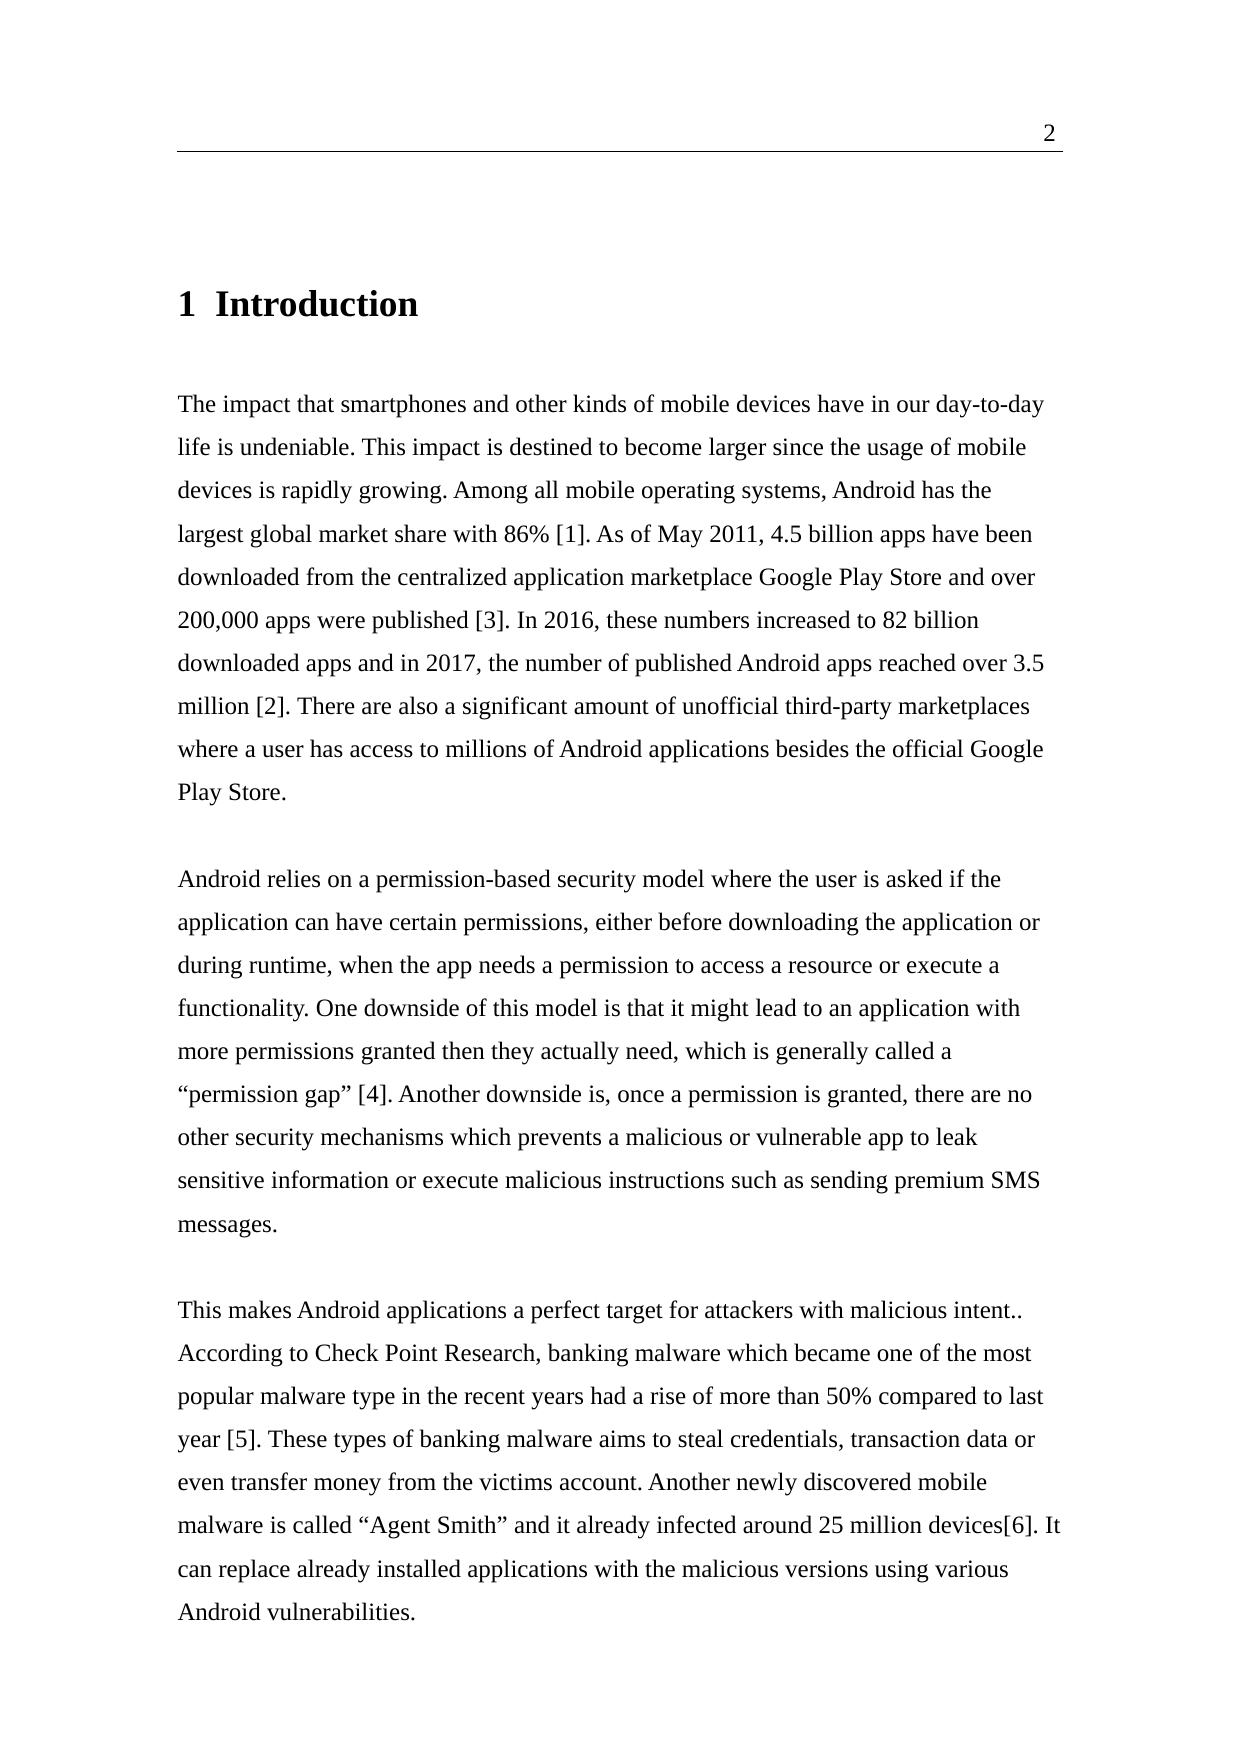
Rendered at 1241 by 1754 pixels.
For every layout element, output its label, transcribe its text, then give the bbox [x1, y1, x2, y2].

text Android relies on a permission-based security model where the user is asked if the application can have certain permissions, either before downloading the application or during runtime, when the app needs a permission to access a resource or execute a functionality. One downside of this model is that it might lead to an application with more permissions granted then they actually need, which is generally called a “permission gap” [4]. Another downside is, once a permission is granted, there are no other security mechanisms which prevents a malicious or vulnerable app to leak sensitive information or execute malicious instructions such as sending premium SMS messages. [177, 864, 1063, 1237]
text This makes Android applications a perfect target for attackers with malicious intent.. According to Check Point Research, banking malware which became one of the most popular malware type in the recent years had a rise of more than 50% compared to last year [5]. These types of banking malware aims to steal credentials, transaction data or even transfer money from the victims account. Another newly discovered mobile malware is called “Agent Smith” and it already infected around 25 million devices[6]. It can replace already installed applications with the malicious versions using various Android vulnerabilities. [177, 1295, 1063, 1626]
text 1 Introduction [177, 281, 1063, 324]
text The impact that smartphones and other kinds of mobile devices have in our day-to-day life is undeniable. This impact is destined to become larger since the usage of mobile devices is rapidly growing. Among all mobile operating systems, Android has the largest global market share with 86% [1]. As of May 2011, 4.5 billion apps have been downloaded from the centralized application marketplace Google Play Store and over 200,000 apps were published [3]. In 2016, these numbers increased to 82 billion downloaded apps and in 2017, the number of published Android apps reached over 3.5 million [2]. There are also a significant amount of unofficial third-party marketplaces where a user has access to millions of Android applications besides the official Google Play Store. [177, 389, 1063, 806]
